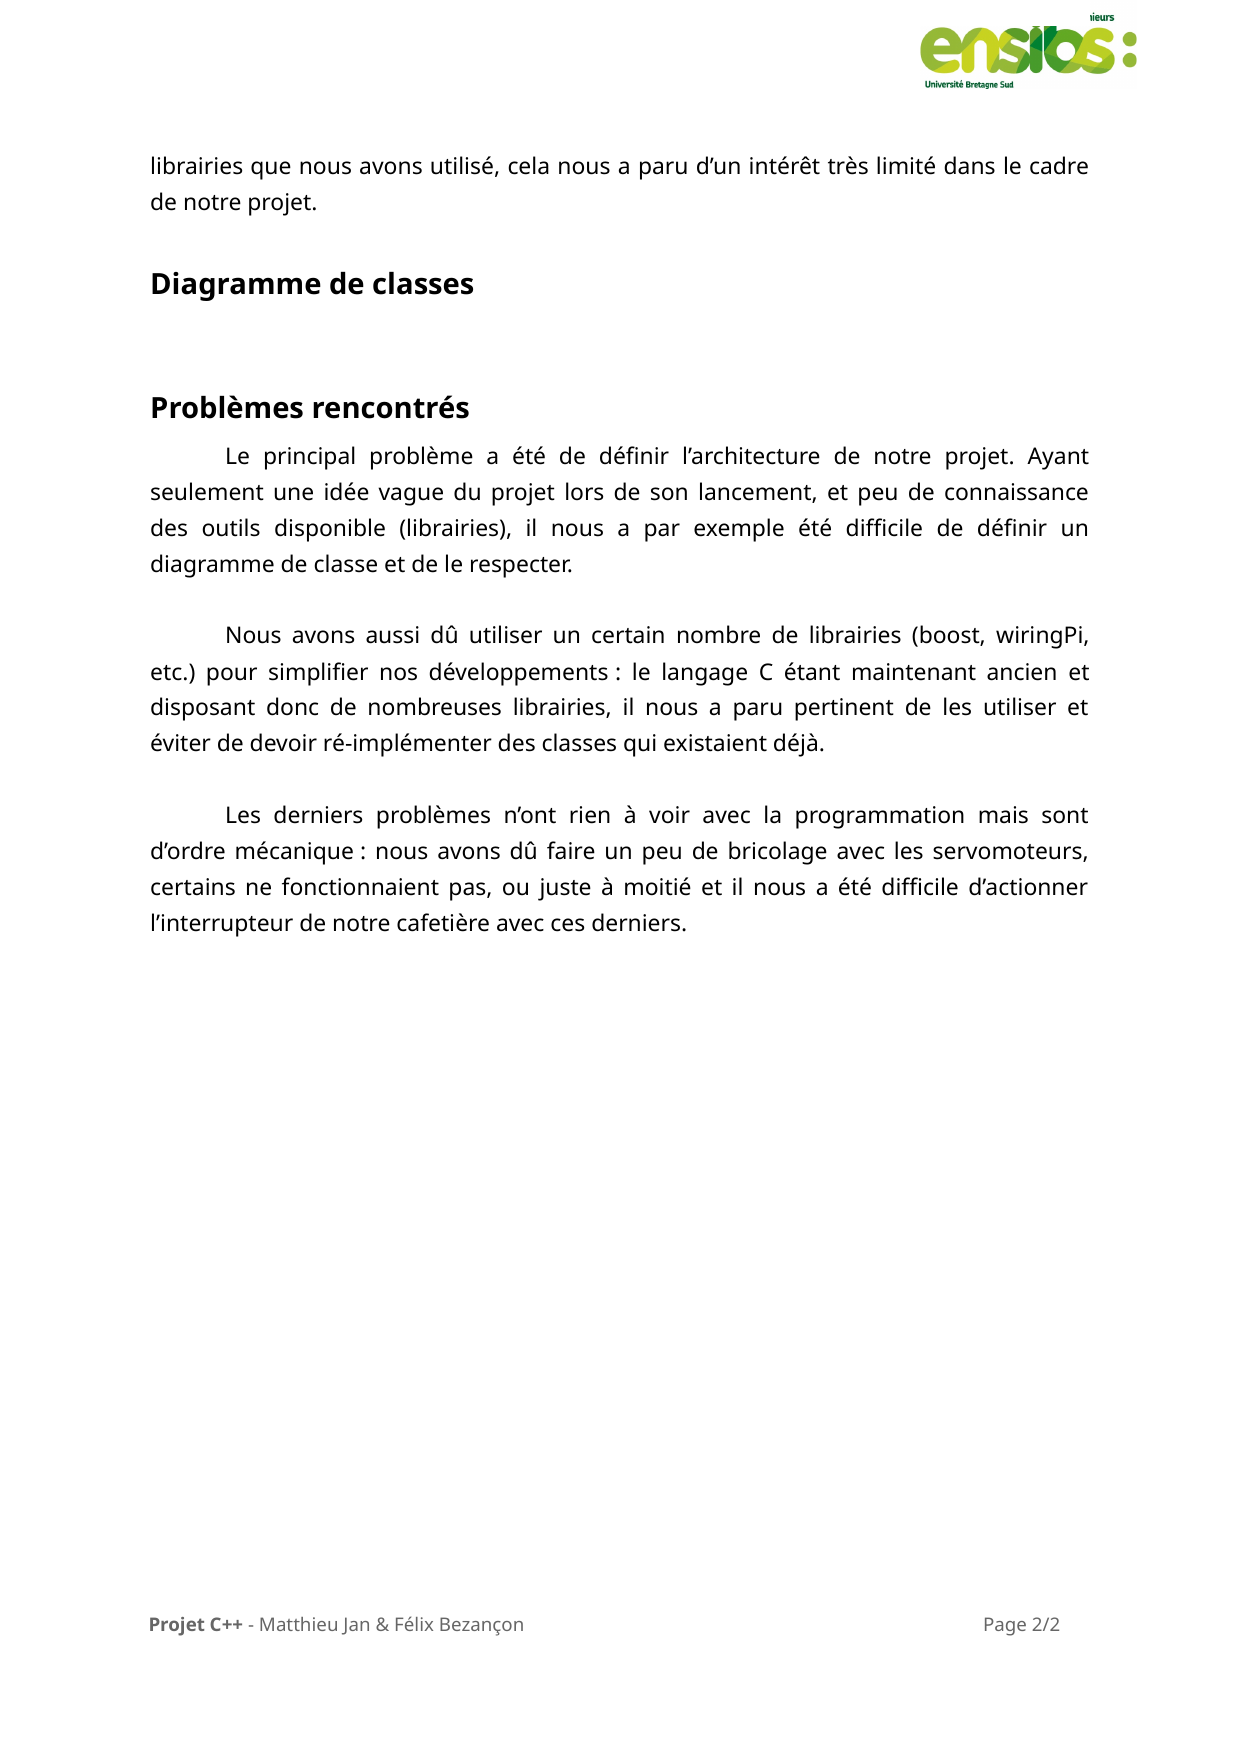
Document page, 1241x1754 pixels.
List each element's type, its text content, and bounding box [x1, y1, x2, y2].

text librairies que nous avons utilisé, cela nous a paru d’un intérêt très limité dans le cadre de notre projet. [150, 150, 1090, 217]
text Nous avons aussi dû utiliser un certain nombre de librairies (boost, wiringPi, etc.) pour simplifier nos développements : le langage C étant maintenant ancien et disposant donc de nombreuses librairies, il nous a paru pertinent de les utiliser et éviter de devoir ré-implémenter des classes qui existaient déjà. [150, 619, 1090, 758]
subtitle Diagramme de classes [150, 263, 1090, 303]
subtitle Problèmes rencontrés [150, 388, 1090, 427]
text Le principal problème a été de définir l’architecture de notre projet. Ayant seulement une idée vague du projet lors de son lancement, et peu de connaissance des outils disponible (librairies), il nous a par exemple été difficile de définir un diagramme de classe et de le respecter. [150, 440, 1090, 579]
text Les derniers problèmes n’ont rien à voir avec la programmation mais sont d’ordre mécanique : nous avons dû faire un peu de bricolage avec les servomoteurs, certains ne fonctionnaient pas, ou juste à moitié et il nous a été difficile d’actionner l’interrupteur de notre cafetière avec ces derniers. [150, 799, 1090, 938]
picture [920, 0, 1137, 89]
